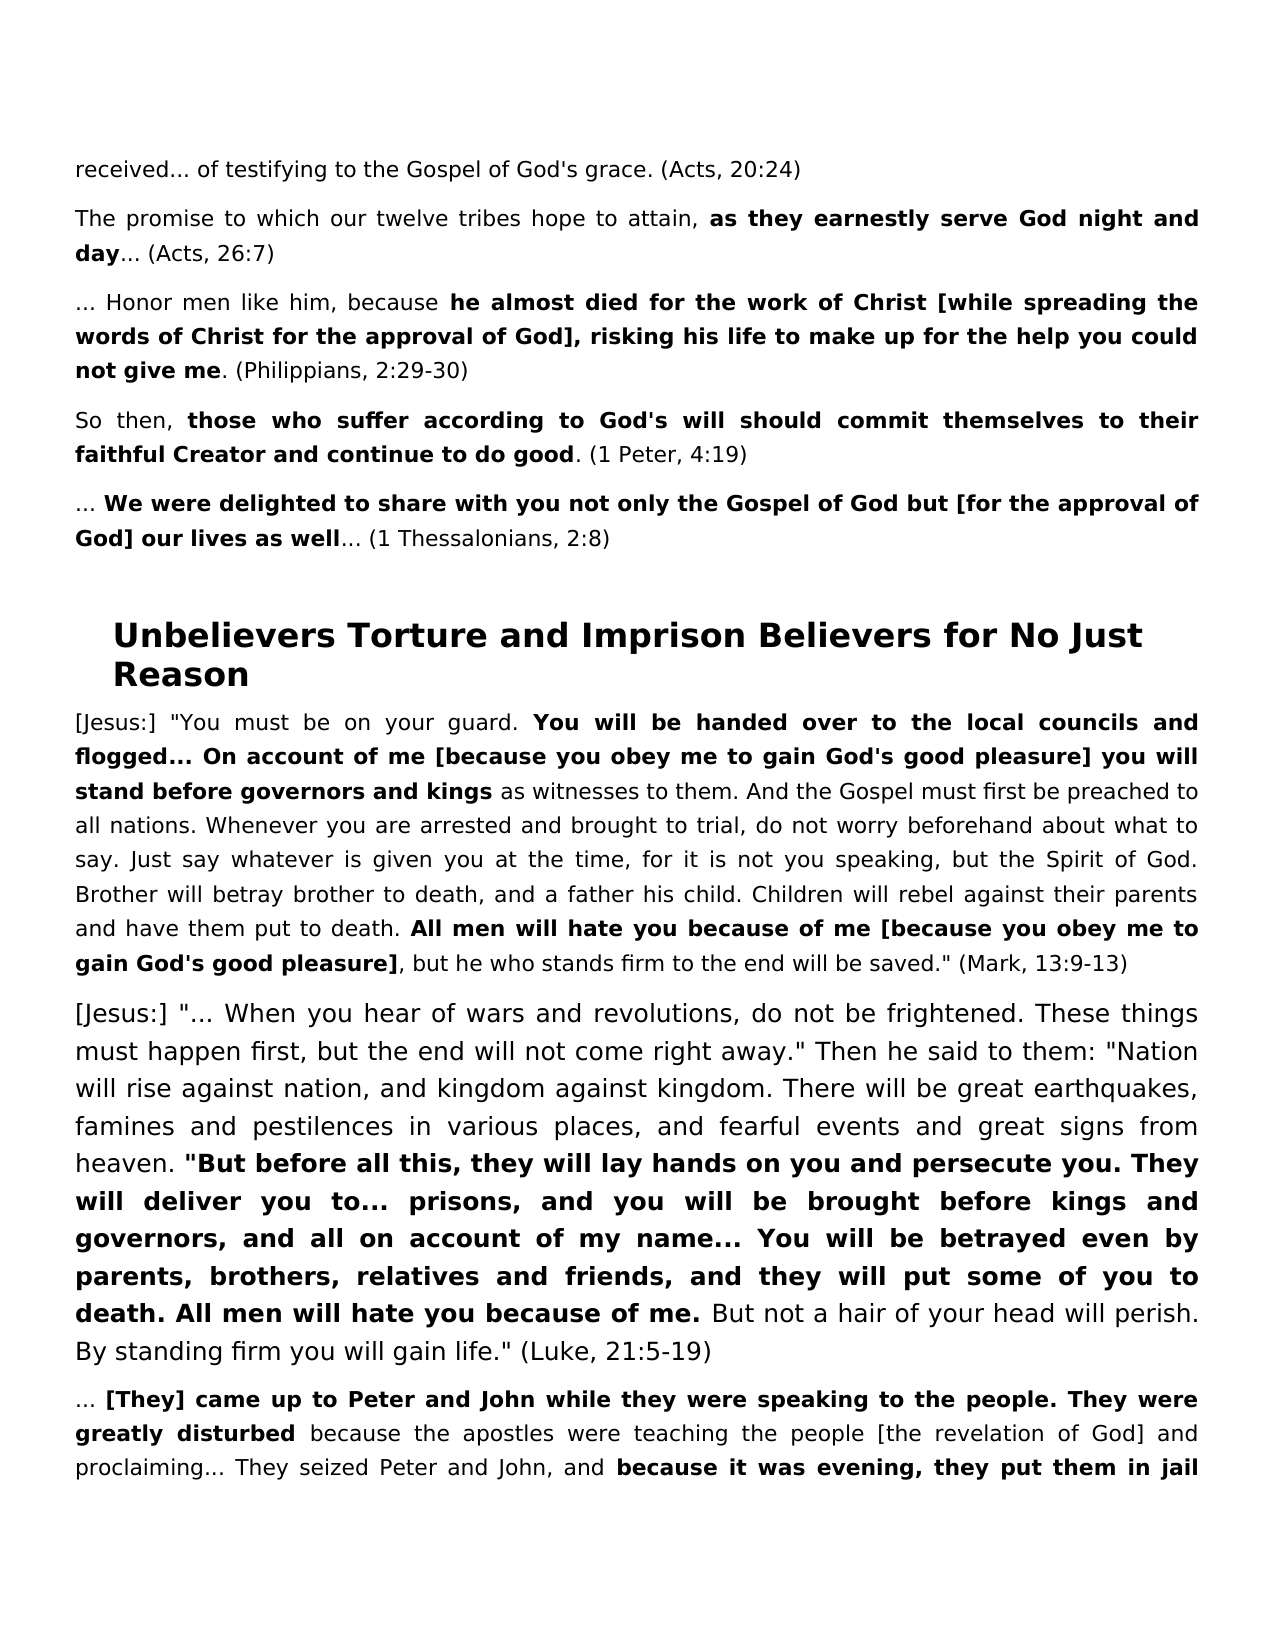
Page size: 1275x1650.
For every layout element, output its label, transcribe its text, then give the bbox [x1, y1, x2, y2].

text ... We were delighted to share with you not only the Gospel of God but [for the approval of God] our lives as well... (1 Thessalonians, 2:8) [75, 484, 1200, 553]
text ... Honor men like him, because he almost died for the work of Christ [while spreading the words of Christ for the approval of God], risking his life to make up for the help you could not give me. (Philippians, 2:29-30) [75, 283, 1200, 386]
text ... [They] came up to Peter and John while they were speaking to the people. They were greatly disturbed because the apostles were teaching the people [the revelation of God] and proclaiming... They seized Peter and John, and because it was evening, they put them in jail [75, 1379, 1200, 1483]
subtitle Unbelievers Torture and Imprison Believers for No Just Reason [112, 617, 1200, 694]
text received... of testifying to the Gospel of God's grace. (Acts, 20:24) [75, 150, 1200, 184]
text [Jesus:] "You must be on your guard. You will be handed over to the local councils and flogged... On account of me [because you obey me to gain God's good pleasure] you will stand before governors and kings as witnesses to them. And the Gospel must first be preached to all nations. Whenever you are arrested and brought to trial, do not worry beforehand about what to say. Just say whatever is given you at the time, for it is not you speaking, but the Spirit of God. Brother will betray brother to death, and a father his child. Children will rebel against their parents and have them put to death. All men will hate you because of me [because you obey me to gain God's good pleasure], but he who stands firm to the end will be saved." (Mark, 13:9-13) [75, 703, 1200, 978]
text [Jesus:] "... When you hear of wars and revolutions, do not be frightened. These things must happen first, but the end will not come right away." Then he said to them: "Nation will rise against nation, and kingdom against kingdom. There will be great earthquakes, famines and pestilences in various places, and fearful events and great signs from heaven. "But before all this, they will lay hands on you and persecute you. They will deliver you to... prisons, and you will be brought before kings and governors, and all on account of my name... You will be betrayed even by parents, brothers, relatives and friends, and they will put some of you to death. All men will hate you because of me. But not a hair of your head will perish. By standing firm you will gain life." (Luke, 21:5-19) [75, 993, 1200, 1368]
text The promise to which our twelve tribes hope to attain, as they earnestly serve God night and day... (Acts, 26:7) [75, 199, 1200, 268]
text So then, those who suffer according to God's will should commit themselves to their faithful Creator and continue to do good. (1 Peter, 4:19) [75, 401, 1200, 469]
